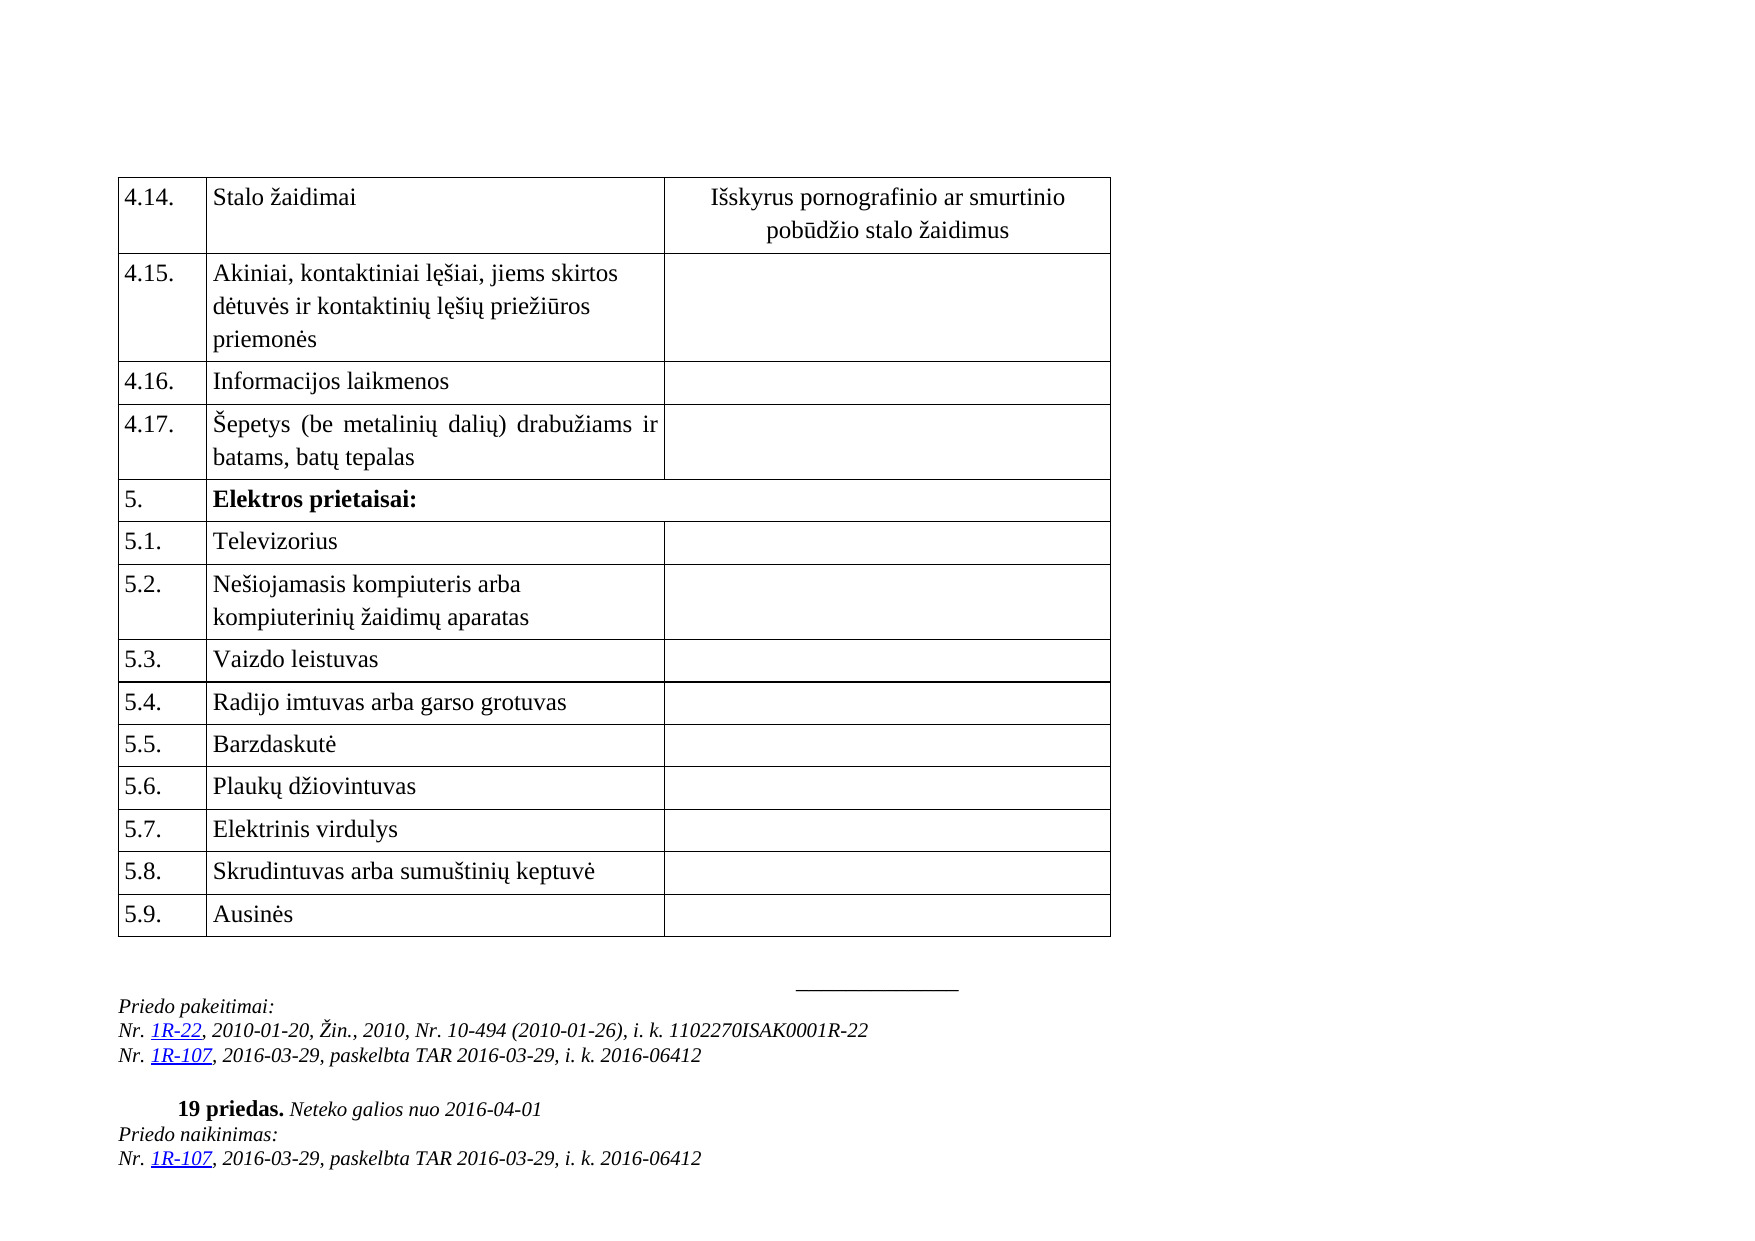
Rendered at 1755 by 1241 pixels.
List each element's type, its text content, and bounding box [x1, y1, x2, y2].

table_cell 5.6. [119, 767, 206, 809]
table_cell Barzdaskutė [207, 725, 664, 766]
table_cell Elektros prietaisai: [207, 480, 1110, 521]
table_cell Nešiojamasis kompiuteris arba kompiuterinių žaidimų aparatas [207, 565, 664, 639]
table_cell 5. [119, 480, 206, 521]
text Nr. 1R-107, 2016-03-29, paskelbta TAR 2016-03-29, i. k. 2016-06412 [118, 1146, 1636, 1170]
text Nr. 1R-22, 2010-01-20, Žin., 2010, Nr. 10-494 (2010-01-26), i. k. 1102270ISAK0001R-22 [118, 1018, 1636, 1042]
table_cell 5.1. [119, 522, 206, 564]
table_cell [665, 522, 1110, 564]
table_cell [665, 810, 1110, 851]
table_cell [665, 683, 1110, 724]
table_cell Stalo žaidimai [207, 178, 664, 253]
text 19 priedas. Neteko galios nuo 2016-04-01 [118, 1095, 1636, 1122]
table_cell [665, 362, 1110, 403]
table_cell 5.5. [119, 725, 206, 766]
table_cell Plaukų džiovintuvas [207, 767, 664, 809]
table_cell [665, 405, 1110, 479]
text Priedo naikinimas: [118, 1122, 1636, 1146]
table_cell Informacijos laikmenos [207, 362, 664, 403]
table_cell 5.9. [119, 895, 206, 936]
table_cell Išskyrus pornografinio ar smurtinio pobūdžio stalo žaidimus [665, 178, 1110, 253]
table_cell 5.3. [119, 640, 206, 681]
table_cell Radijo imtuvas arba garso grotuvas [207, 683, 664, 724]
table_cell [665, 725, 1110, 766]
table_cell [665, 254, 1110, 361]
table_cell 4.17. [119, 405, 206, 479]
table_cell [665, 895, 1110, 936]
table_cell 5.2. [119, 565, 206, 639]
table_cell 4.14. [119, 178, 206, 253]
text _____________ [118, 966, 1636, 994]
table_cell 5.7. [119, 810, 206, 851]
table_cell 5.4. [119, 683, 206, 724]
table_cell Akiniai, kontaktiniai lęšiai, jiems skirtos dėtuvės ir kontaktinių lęšių priežiūros priemonės [207, 254, 664, 361]
table_cell Šepetys (be metalinių dalių) drabužiams ir batams, batų tepalas [207, 405, 664, 479]
table_cell Elektrinis virdulys [207, 810, 664, 851]
text Nr. 1R-107, 2016-03-29, paskelbta TAR 2016-03-29, i. k. 2016-06412 [118, 1042, 1636, 1067]
table_cell [665, 852, 1110, 893]
table_cell Ausinės [207, 895, 664, 936]
text Priedo pakeitimai: [118, 994, 1636, 1018]
table_cell [665, 767, 1110, 809]
table_cell 4.15. [119, 254, 206, 361]
table_cell Televizorius [207, 522, 664, 564]
table_cell [665, 640, 1110, 681]
table_cell 4.16. [119, 362, 206, 403]
table_cell [665, 565, 1110, 639]
table_cell Vaizdo leistuvas [207, 640, 664, 681]
table_cell 5.8. [119, 852, 206, 893]
table_cell Skrudintuvas arba sumuštinių keptuvė [207, 852, 664, 893]
